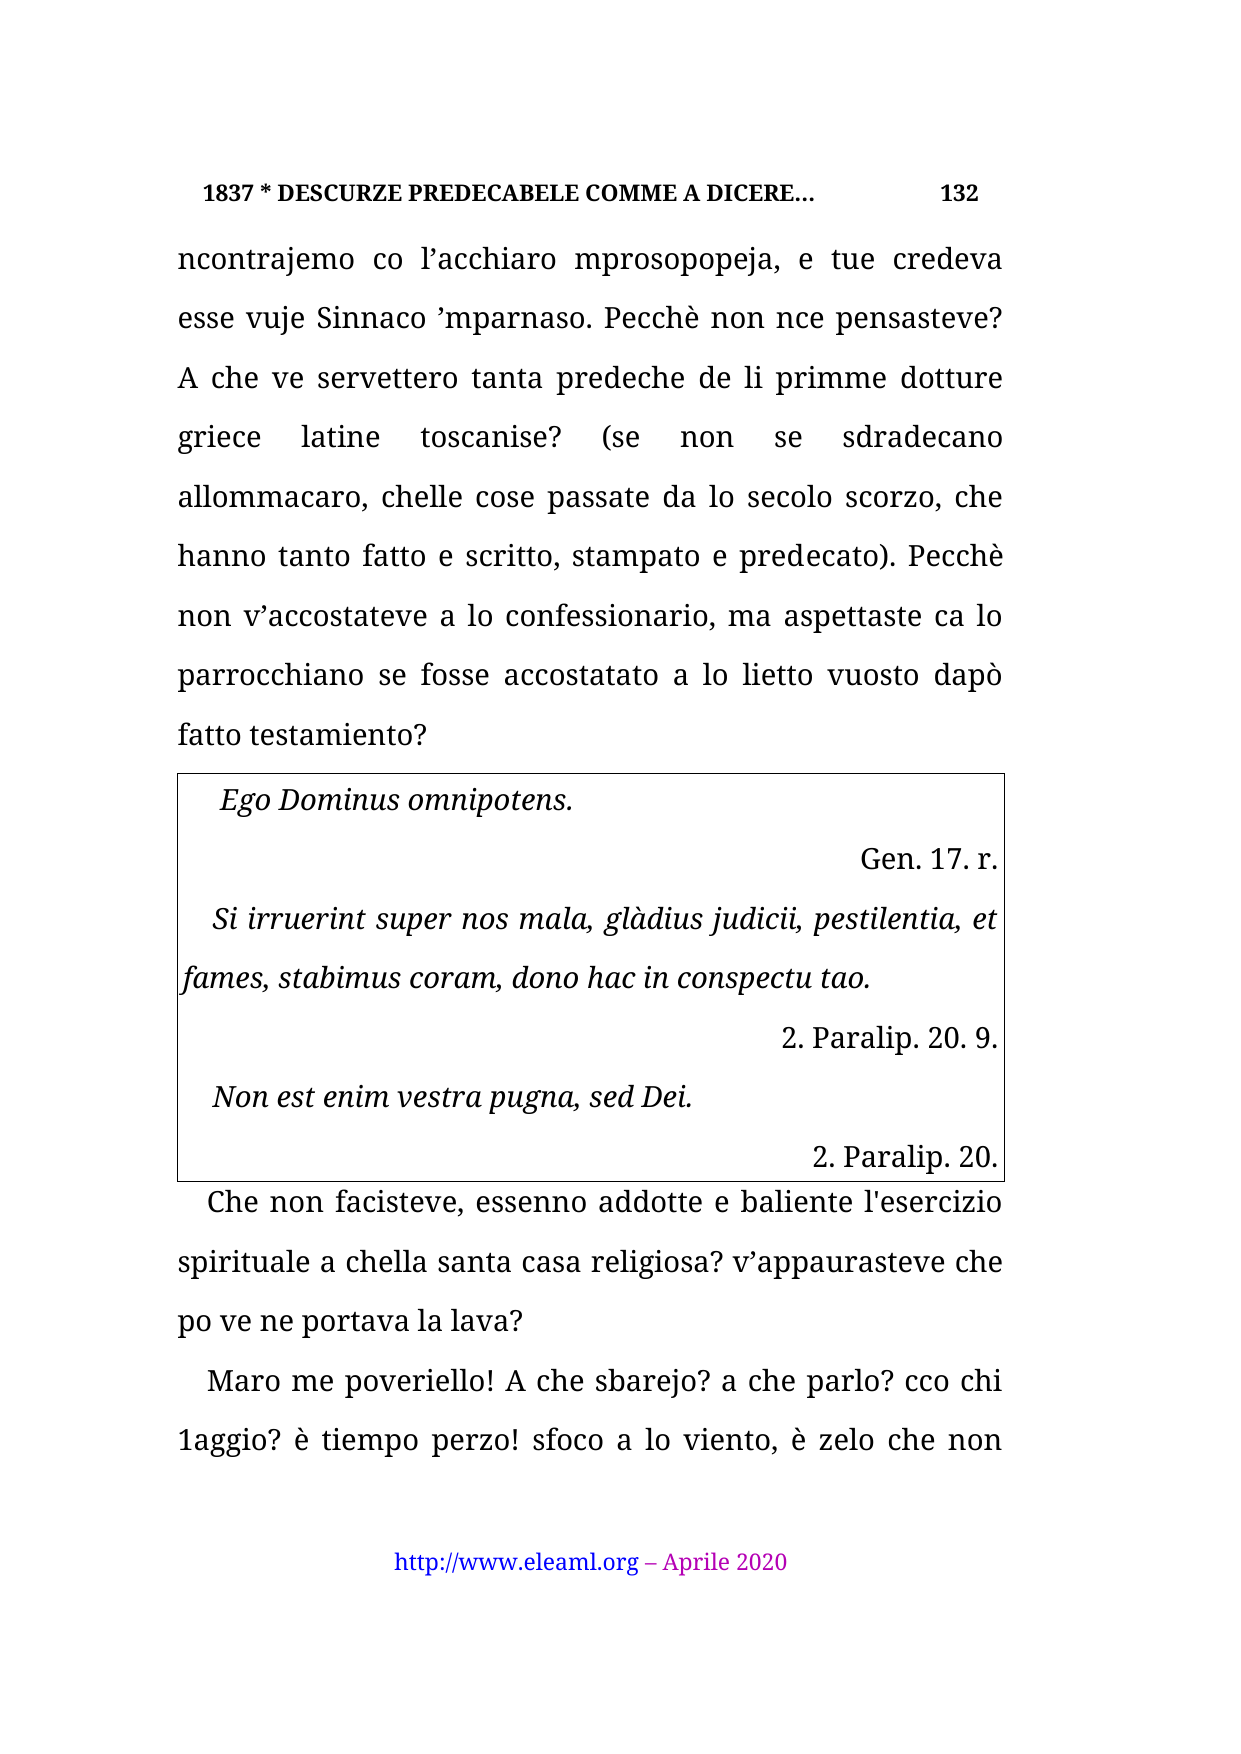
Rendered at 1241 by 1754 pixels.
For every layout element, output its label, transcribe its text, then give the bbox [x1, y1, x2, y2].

text ncontrajemo co l’acchiaro mprosopopeja, e tue credeva esse vuje Sinnaco ’mparnaso. Pecchè non nce pensasteve? A che ve servettero tanta predeche de li primme dotture griece latine toscanise? (se non se sdradecano allommacaro, chelle cose passate da lo secolo scorzo, che hanno tanto fatto e scritto, stampato e predecato). Pecchè non v’accostateve a lo confessionario, ma aspettaste ca lo parrocchiano se fosse accostatato a lo lietto vuosto dapò fatto testamiento? [177, 238, 1004, 753]
text Che non facisteve, essenno addotte e baliente l'esercizio spirituale a chella santa casa religiosa? v’appaurasteve che po ve ne portava la lava? [177, 1182, 1004, 1340]
text Maro me poveriello! A che sbarejo? a che parlo? cco chi 1aggio? è tiempo perzo! sfoco a lo viento, è zelo che non [177, 1360, 1004, 1459]
table_header Ego Dominus omnipotens. Gen. 17. r. Si irruerint super nos mala, glàdius judicii, pestilentia, et fames, stabimus coram, dono hac in conspectu tao. 2. Paralip. 20. 9. Non est enim vestra pugna, sed Dei. 2. Paralip. 20. [178, 774, 1004, 1181]
